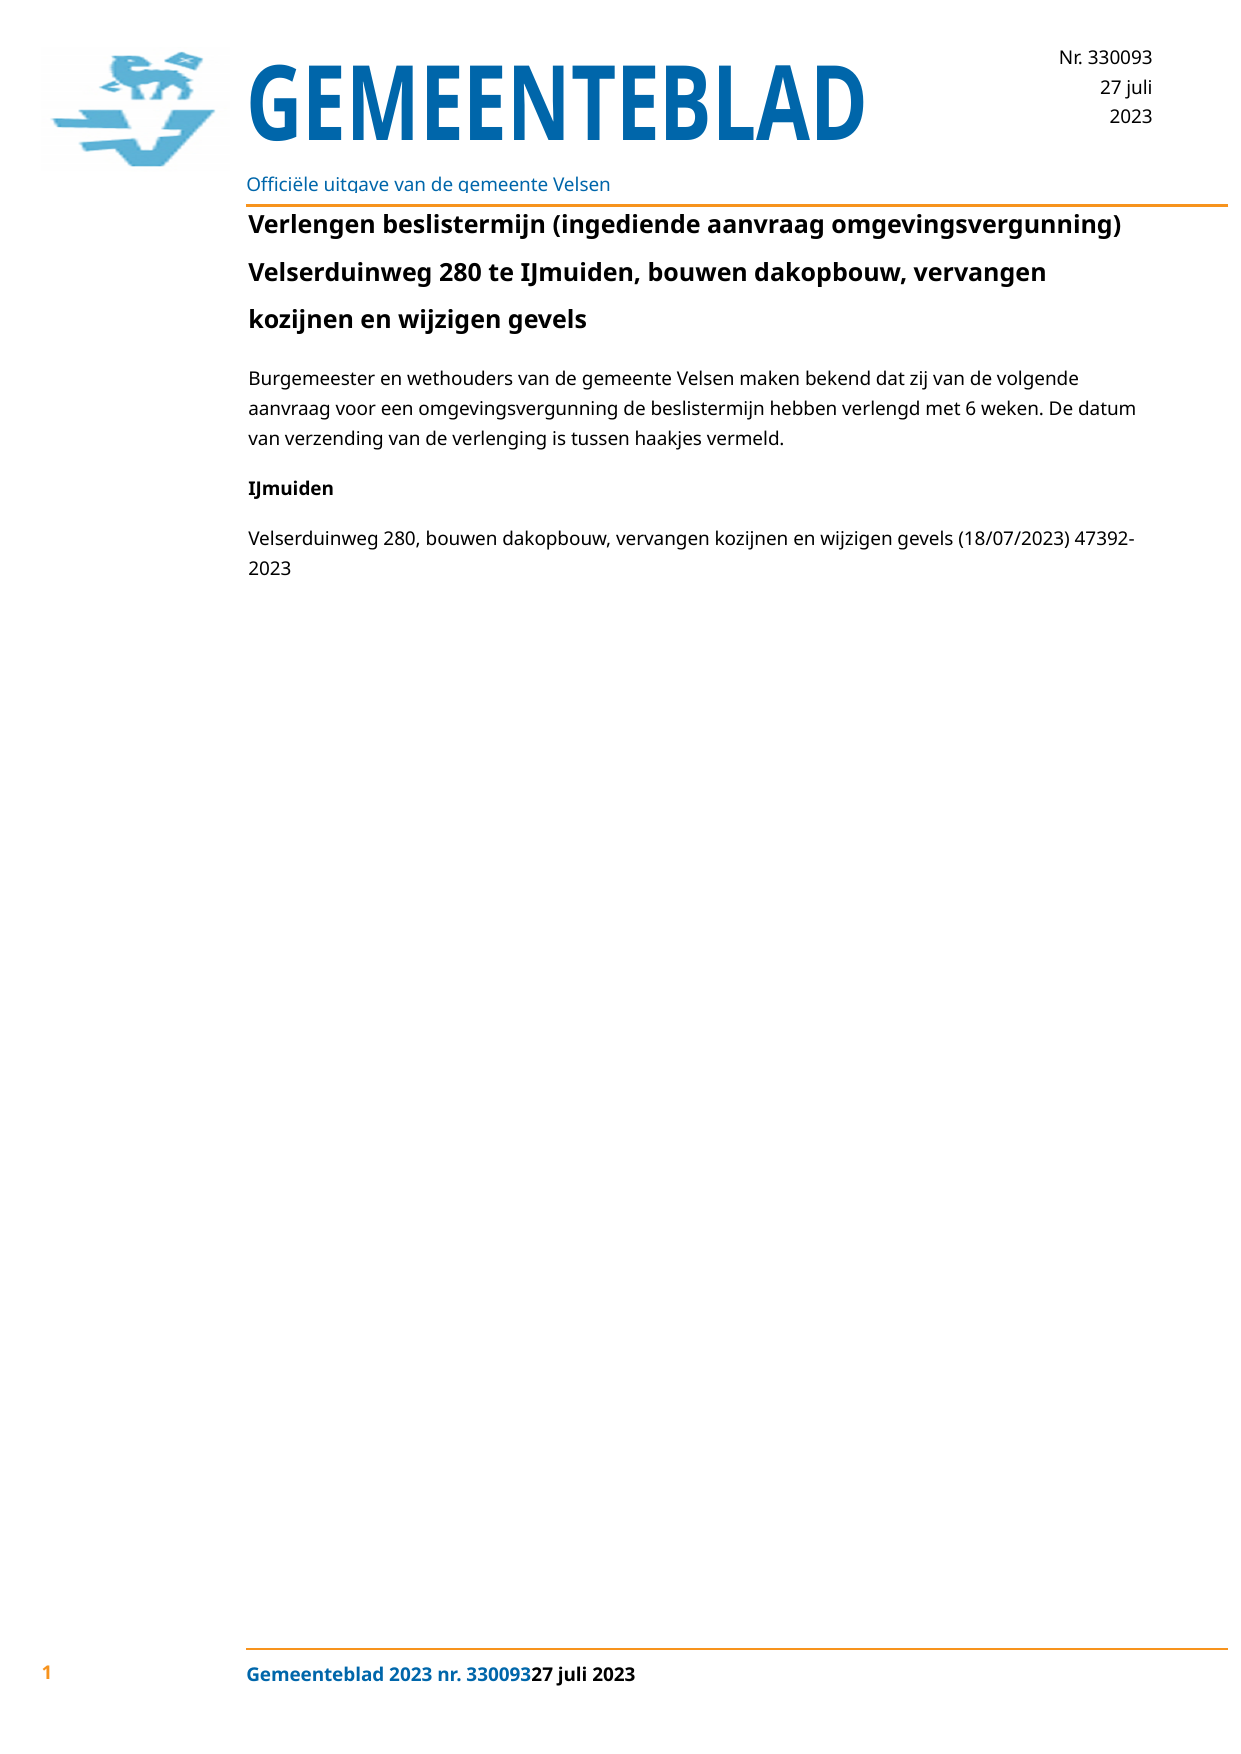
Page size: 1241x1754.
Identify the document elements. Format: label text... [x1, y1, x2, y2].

text Burgemeester en wethouders van de gemeente Velsen maken bekend dat zij van de volgende aanvraag voor een omgevingsvergunning de beslistermijn hebben verlengd met 6 weken. De datum van verzending van de verlenging is tussen haakjes vermeld. [248, 366, 1152, 450]
text Verlengen beslistermijn (ingediende aanvraag omgevingsvergunning) Velserduinweg 280 te IJmuiden, bouwen dakopbouw, vervangen kozijnen en wijzigen gevels [248, 207, 1152, 336]
picture [41, 47, 231, 172]
text IJmuiden [248, 475, 1152, 501]
text Velserduinweg 280, bouwen dakopbouw, vervangen kozijnen en wijzigen gevels (18/07/2023) 47392-2023 [248, 526, 1152, 581]
